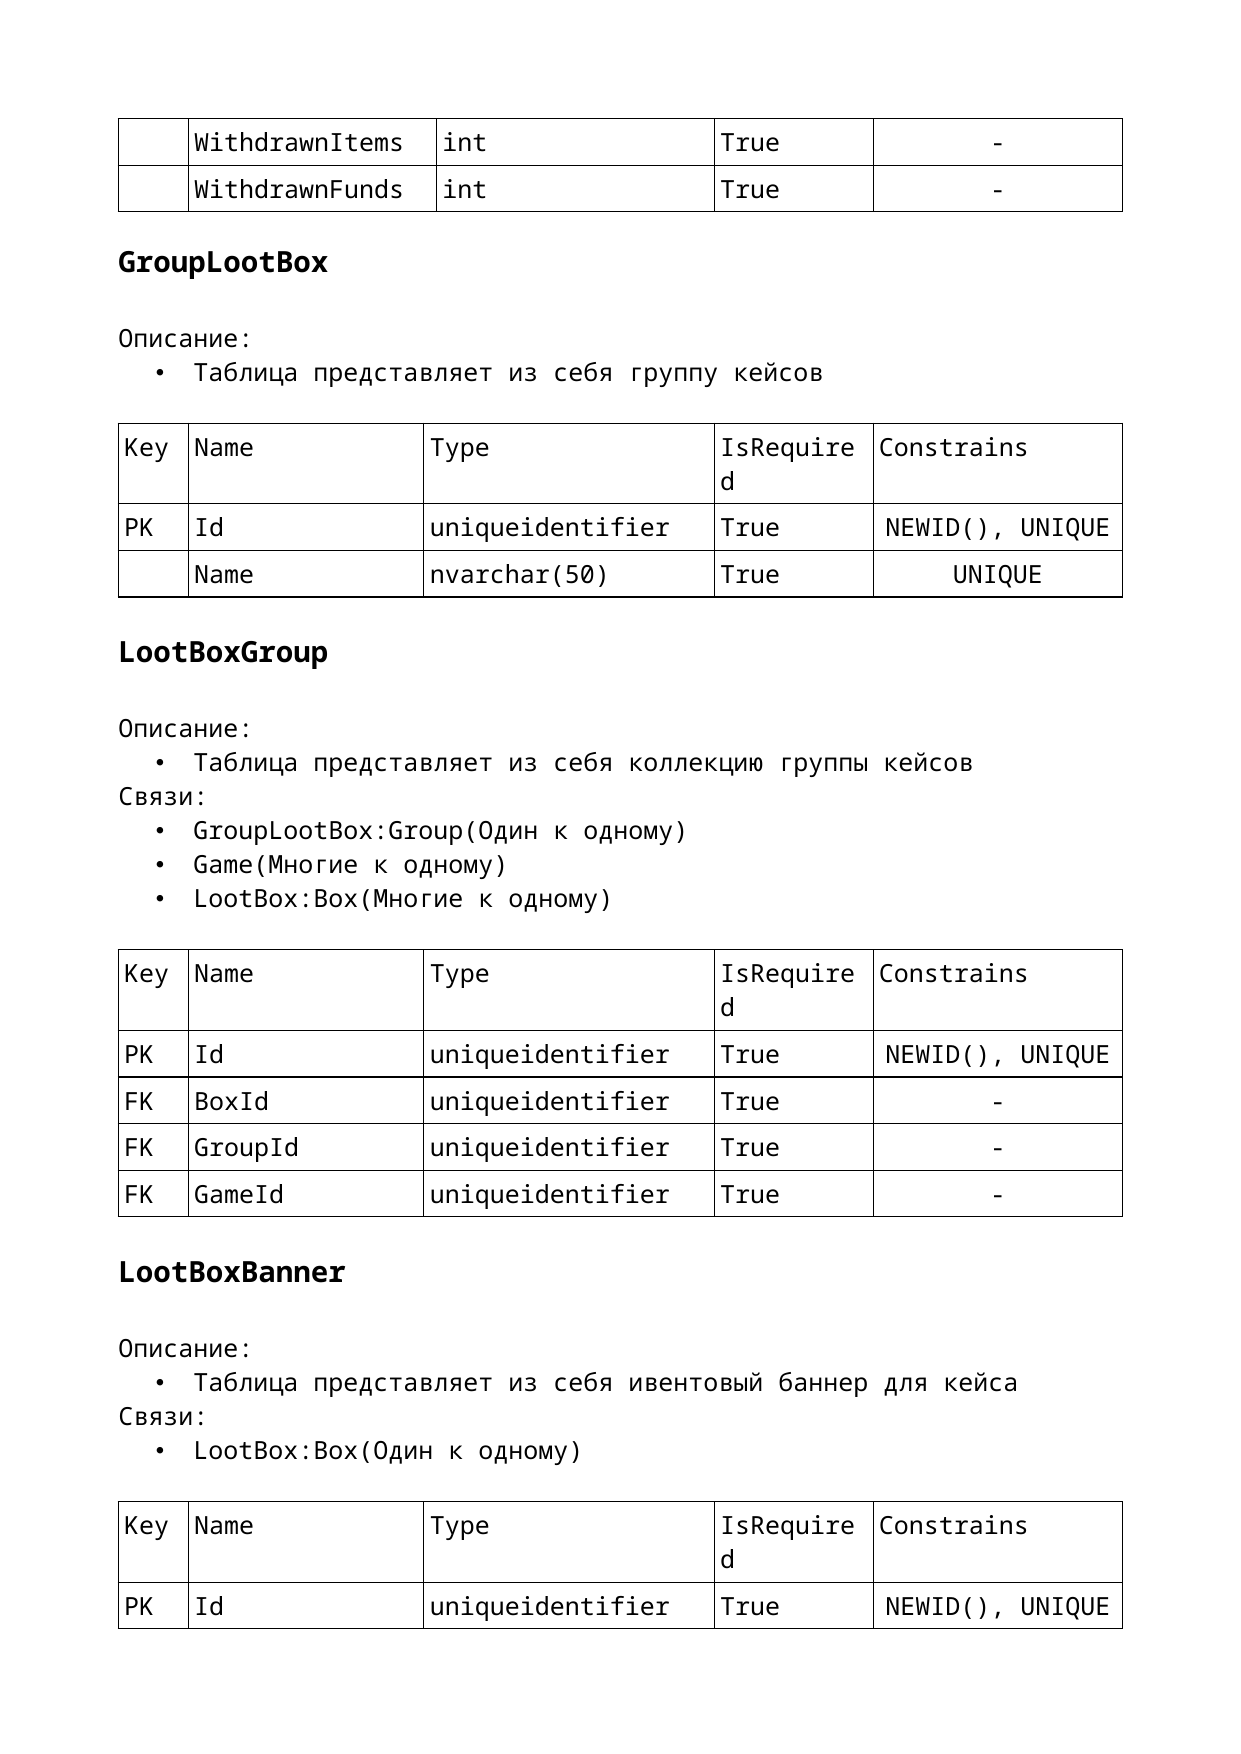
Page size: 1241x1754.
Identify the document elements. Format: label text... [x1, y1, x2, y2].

table_header IsRequired [715, 424, 873, 503]
text Связи: [118, 779, 1122, 813]
table_cell uniqueidentifier [424, 1078, 714, 1123]
list GroupLootBox:Group(Один к одному) [156, 813, 1122, 847]
table_cell PK [119, 504, 188, 550]
table_cell BoxId [189, 1078, 423, 1123]
table_cell uniqueidentifier [424, 1124, 714, 1169]
table_cell WithdrawnFunds [189, 166, 436, 211]
table_cell True [715, 1124, 873, 1169]
table_cell UNIQUE [874, 551, 1122, 596]
table_header Name [189, 424, 423, 503]
table_cell int [437, 166, 714, 211]
table_cell uniqueidentifier [424, 1031, 714, 1076]
table_cell uniqueidentifier [424, 1171, 714, 1216]
table_cell - [874, 1078, 1122, 1123]
table_cell GameId [189, 1171, 423, 1216]
table_cell True [715, 1583, 873, 1628]
table_header Type [424, 950, 714, 1030]
table_cell - [874, 1124, 1122, 1169]
table_cell NEWID(), UNIQUE [874, 504, 1122, 550]
table_cell True [715, 1031, 873, 1076]
table_header IsRequired [715, 1502, 873, 1582]
table_cell [119, 119, 188, 165]
table_cell Id [189, 1583, 423, 1628]
table_cell Id [189, 504, 423, 550]
table_cell FK [119, 1078, 188, 1123]
text GroupLootBox [118, 241, 1122, 281]
table_cell True [715, 1171, 873, 1216]
table_header Key [119, 1502, 188, 1582]
table_header Constrains [874, 424, 1122, 503]
table_cell - [874, 119, 1122, 165]
table_cell uniqueidentifier [424, 1583, 714, 1628]
text LootBoxGroup [118, 631, 1122, 671]
text Описание: [118, 1331, 1122, 1365]
table_cell - [874, 1171, 1122, 1216]
text LootBoxBanner [118, 1251, 1122, 1291]
table_cell - [874, 166, 1122, 211]
table_cell PK [119, 1583, 188, 1628]
list Таблица представляет из себя группу кейсов [156, 354, 1122, 388]
list Таблица представляет из себя коллекцию группы кейсов [156, 745, 1122, 779]
table_cell True [715, 504, 873, 550]
table_cell True [715, 551, 873, 596]
list LootBox:Box(Многие к одному) [156, 881, 1122, 915]
list Таблица представляет из себя ивентовый баннер для кейса [156, 1365, 1122, 1399]
table_cell int [437, 119, 714, 165]
table_cell True [715, 1078, 873, 1123]
table_cell NEWID(), UNIQUE [874, 1583, 1122, 1628]
table_cell nvarchar(50) [424, 551, 714, 596]
table_cell NEWID(), UNIQUE [874, 1031, 1122, 1076]
table_header Name [189, 950, 423, 1030]
table_cell FK [119, 1124, 188, 1169]
table_header Name [189, 1502, 423, 1582]
table_cell WithdrawnItems [189, 119, 436, 165]
table_cell Name [189, 551, 423, 596]
table_header Constrains [874, 950, 1122, 1030]
table_cell Id [189, 1031, 423, 1076]
table_cell [119, 166, 188, 211]
list LootBox:Box(Один к одному) [156, 1433, 1122, 1467]
table_cell FK [119, 1171, 188, 1216]
text Связи: [118, 1399, 1122, 1433]
table_header Type [424, 1502, 714, 1582]
table_cell True [715, 166, 873, 211]
table_cell True [715, 119, 873, 165]
text Описание: [118, 320, 1122, 354]
table_cell GroupId [189, 1124, 423, 1169]
list Game(Многие к одному) [156, 847, 1122, 881]
table_header Key [119, 424, 188, 503]
text Описание: [118, 711, 1122, 745]
table_header IsRequired [715, 950, 873, 1030]
table_header Key [119, 950, 188, 1030]
table_header Constrains [874, 1502, 1122, 1582]
table_cell uniqueidentifier [424, 504, 714, 550]
table_cell [119, 551, 188, 596]
table_cell PK [119, 1031, 188, 1076]
table_header Type [424, 424, 714, 503]
